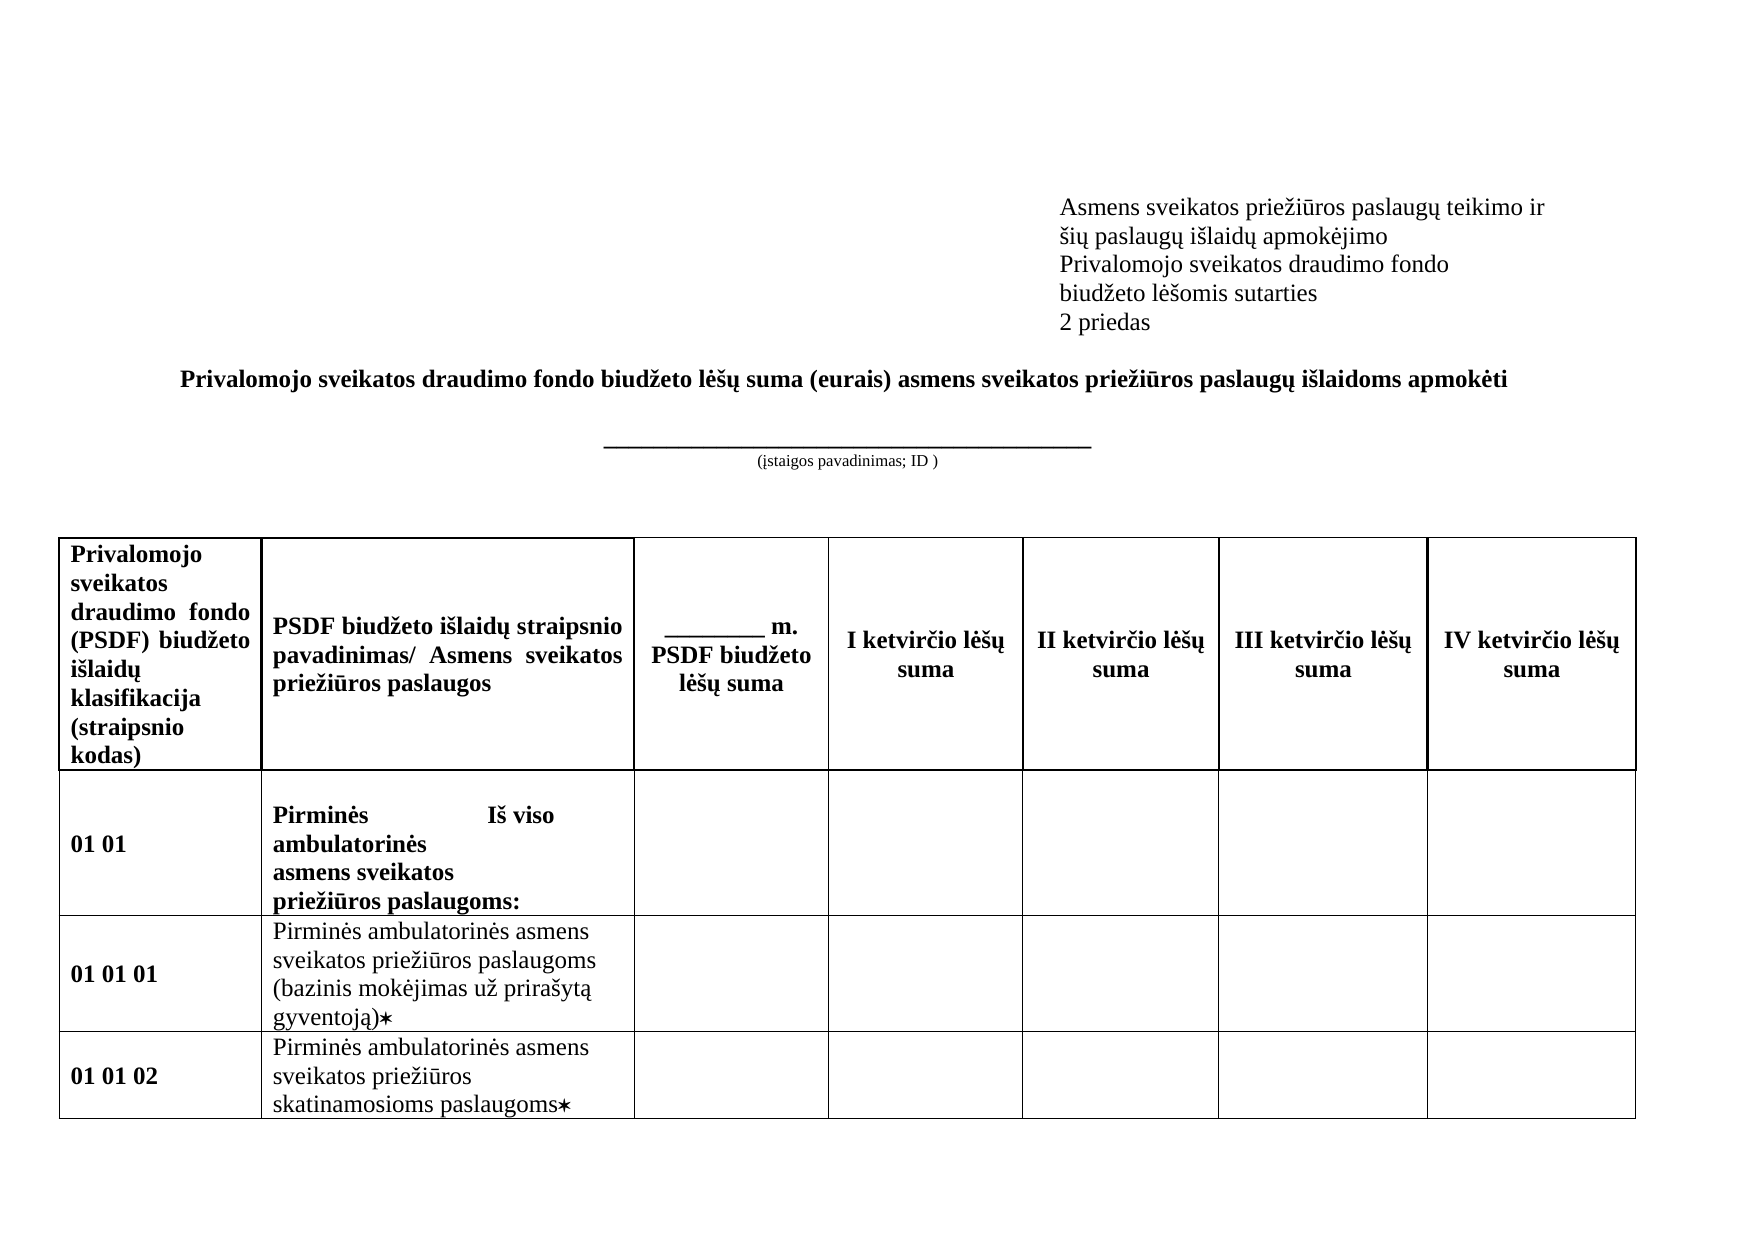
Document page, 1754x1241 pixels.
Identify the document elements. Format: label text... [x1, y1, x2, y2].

table_cell [1428, 1032, 1635, 1118]
text Privalomojo sveikatos draudimo fondo biudžeto lėšų suma (eurais) asmens sveikatos priežiūros paslaugų išlaidoms apmokėti [59, 364, 1636, 393]
text šių paslaugų išlaidų apmokėjimo [591, 221, 1636, 249]
text Privalomojo sveikatos draudimo fondo [591, 249, 1636, 278]
text Asmens sveikatos priežiūros paslaugų teikimo ir [591, 192, 1636, 221]
table_header IV ketvirčio lėšų suma [1429, 538, 1635, 769]
text (įstaigos pavadinimas; ID ) [59, 451, 1636, 479]
table_cell [829, 1032, 1022, 1118]
table_header Privalomojo sveikatos draudimo fondo (PSDF) biudžeto išlaidų klasifikacija (straipsnio kodas) [60, 539, 260, 769]
table_cell 01 01 [60, 771, 261, 915]
table_cell [1428, 916, 1635, 1031]
table_header ________ m. PSDF biudžeto lėšų suma [635, 538, 828, 769]
table_cell [829, 916, 1022, 1031]
table_cell [635, 771, 828, 915]
text biudžeto lėšomis sutarties [591, 278, 1636, 307]
table_cell 01 01 02 [60, 1032, 261, 1118]
table_cell [635, 1032, 828, 1118]
text 2 priedas [591, 307, 1636, 336]
table_cell [1219, 771, 1427, 915]
table_cell [635, 916, 828, 1031]
table_cell Pirminės ambulatorinės asmens sveikatos priežiūros paslaugoms (bazinis mokėjimas už prirašytą gyventoją) [262, 916, 634, 1031]
table_cell Pirminės Iš viso ambulatorinės asmens sveikatos priežiūros paslaugoms: [262, 771, 634, 915]
table_header II ketvirčio lėšų suma [1024, 538, 1218, 769]
table_header I ketvirčio lėšų suma [829, 538, 1022, 769]
table_cell [1428, 771, 1635, 915]
table_cell [1023, 771, 1218, 915]
table_header PSDF biudžeto išlaidų straipsnio pavadinimas/ Asmens sveikatos priežiūros paslaugos [263, 539, 633, 769]
table_cell [829, 771, 1022, 915]
table_cell [1219, 916, 1427, 1031]
text _______________________________________ [59, 422, 1636, 451]
table_header III ketvirčio lėšų suma [1220, 538, 1426, 769]
table_cell Pirminės ambulatorinės asmens sveikatos priežiūros skatinamosioms paslaugoms [262, 1032, 634, 1118]
table_cell 01 01 01 [60, 916, 261, 1031]
table_cell [1219, 1032, 1427, 1118]
table_cell [1023, 916, 1218, 1031]
table_cell [1023, 1032, 1218, 1118]
